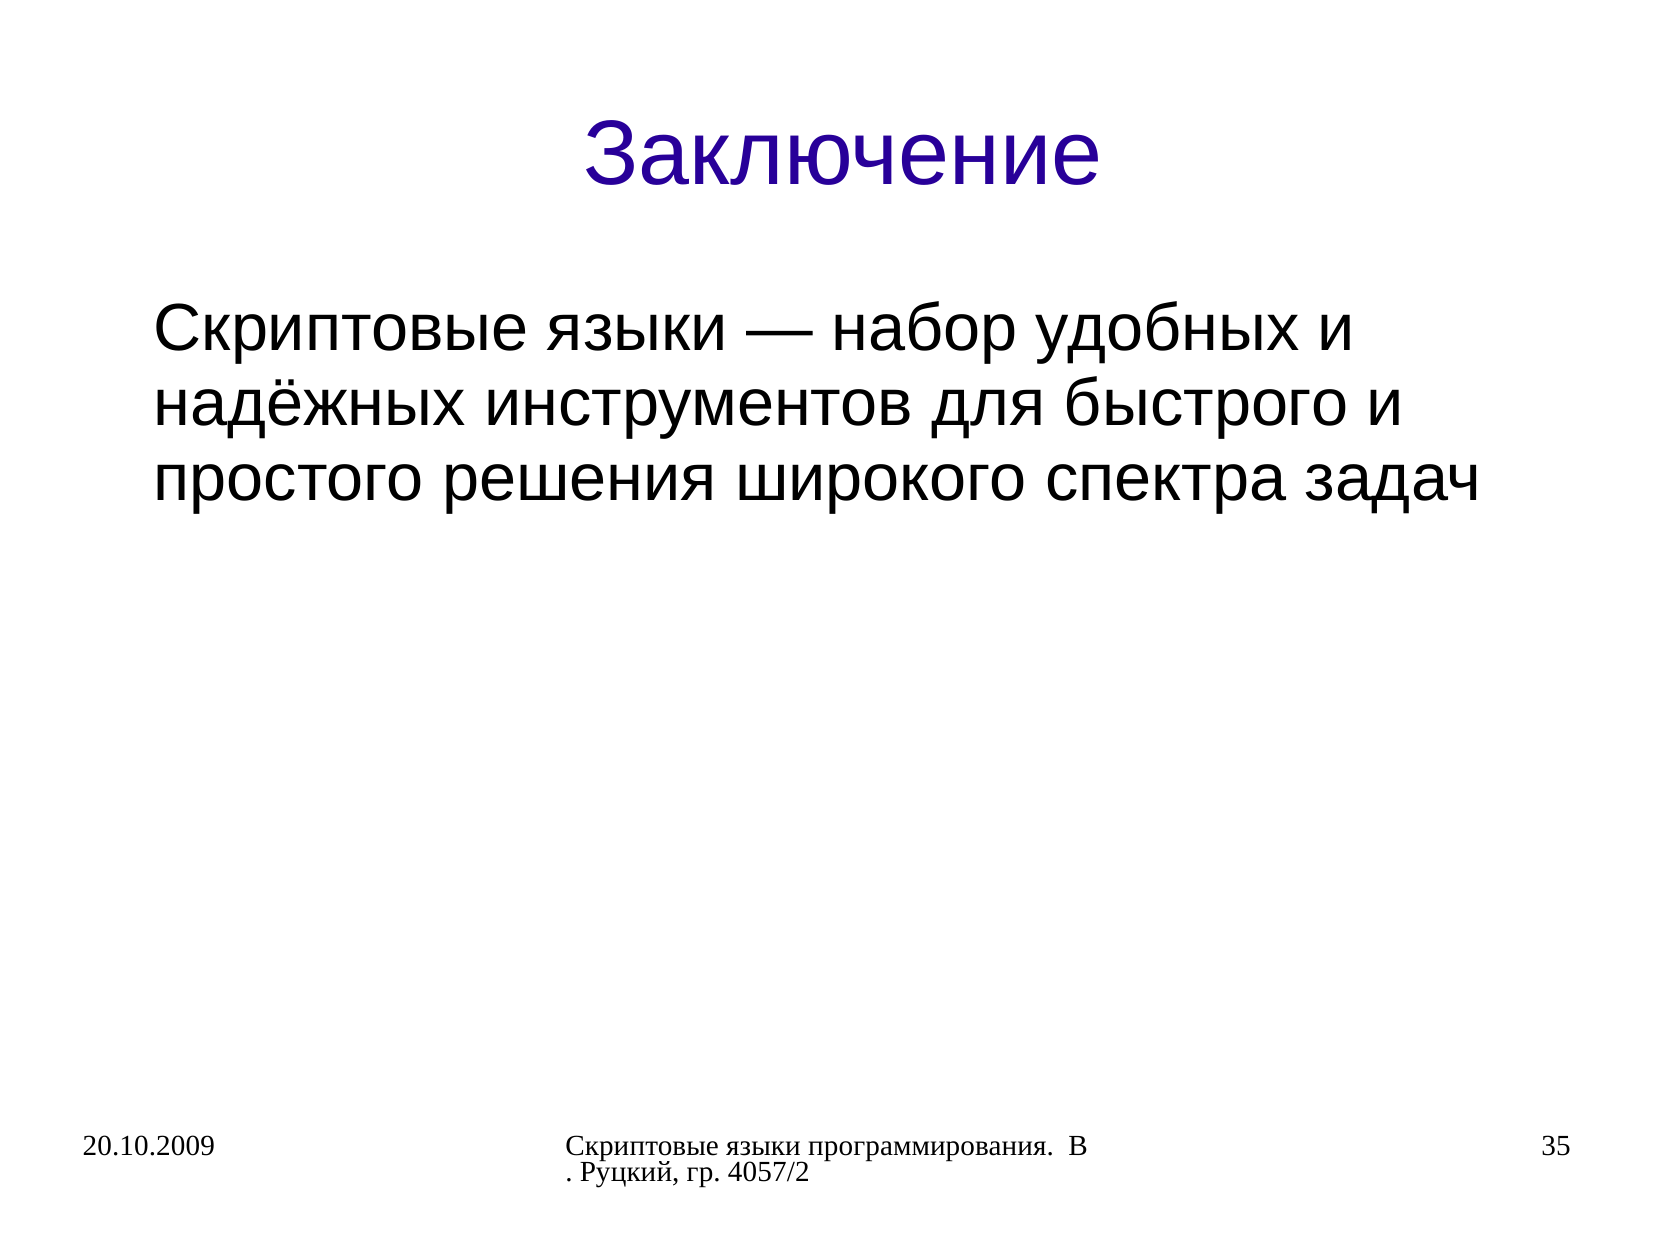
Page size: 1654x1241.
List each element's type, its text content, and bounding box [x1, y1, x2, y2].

list Скриптовые языки — набор удобныx и надёжныx инструментов для быстрого и простого решения широкого спектра задач [82, 290, 1571, 1109]
title Заключение [82, 56, 1571, 250]
